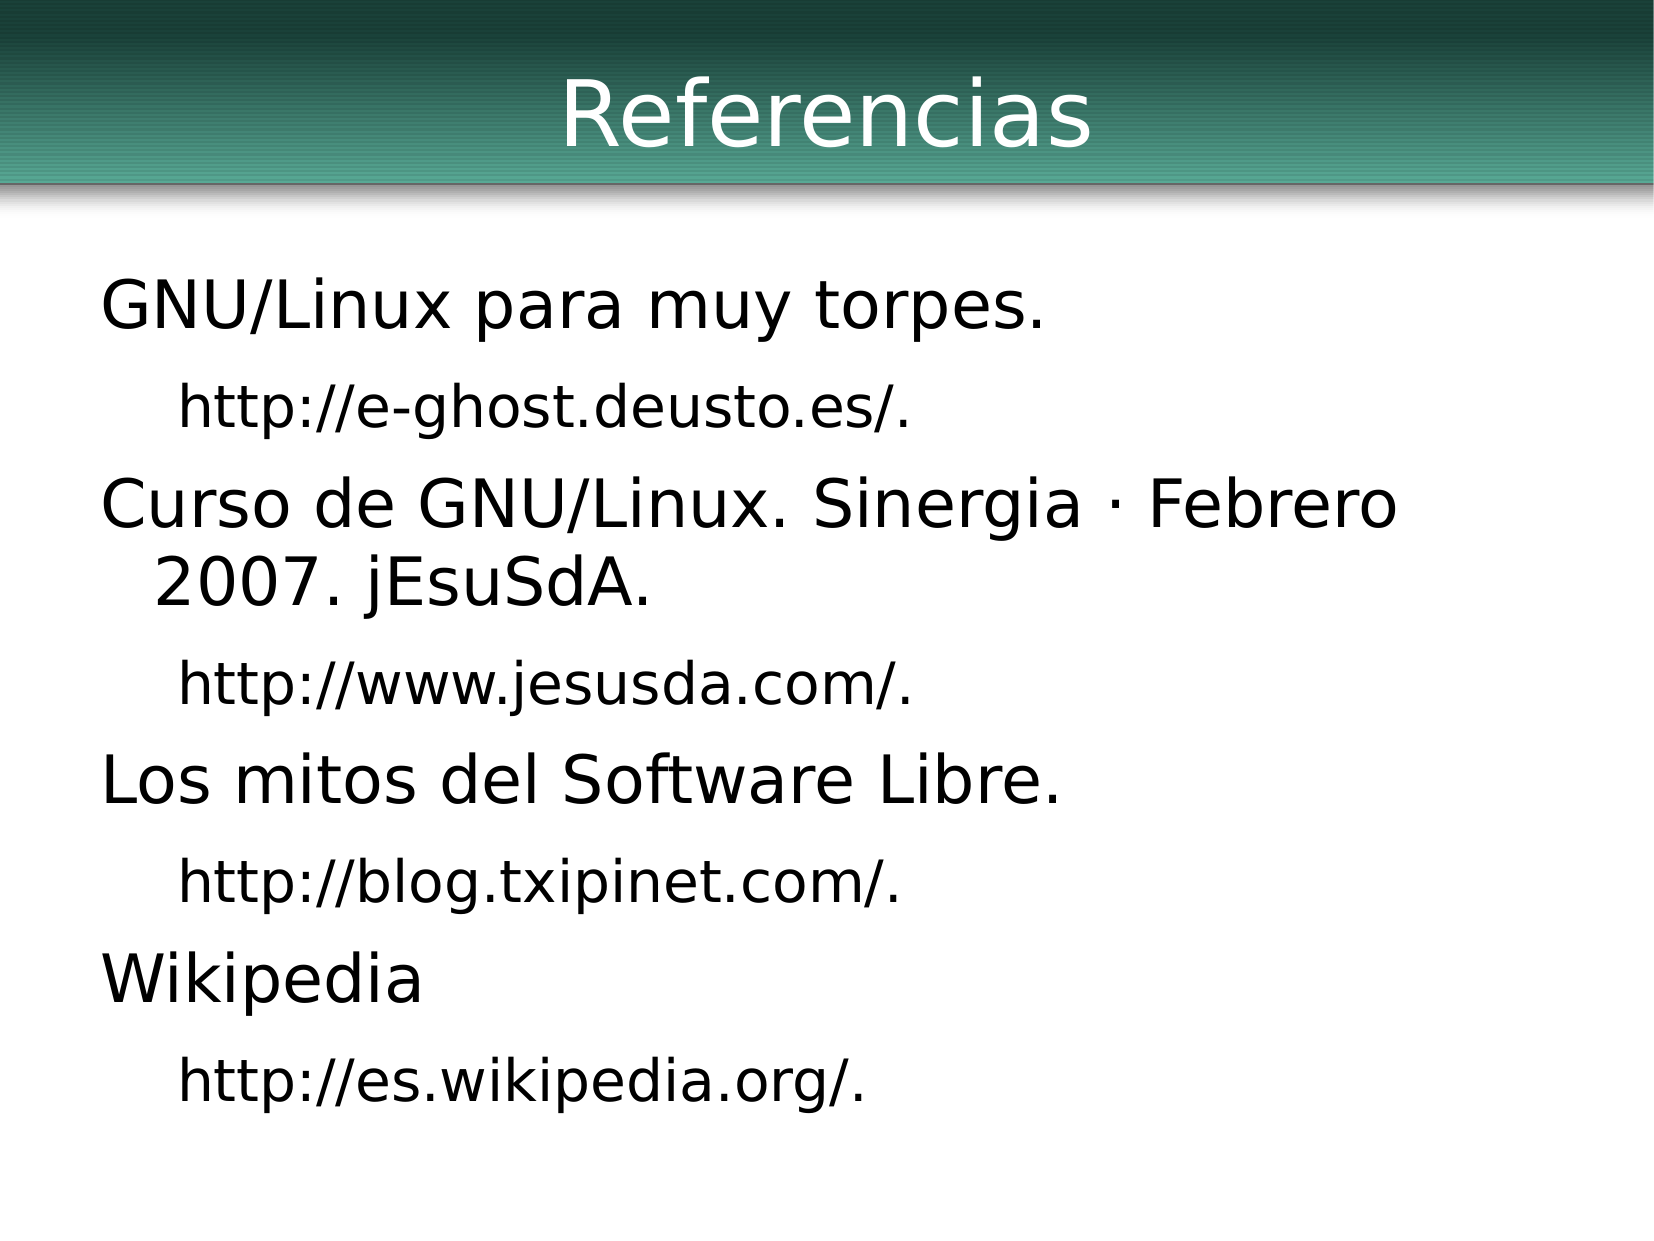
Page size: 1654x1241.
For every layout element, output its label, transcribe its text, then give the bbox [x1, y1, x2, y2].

title Referencias [82, 11, 1571, 219]
list GNU/Linux para muy torpes. http://e-ghost.deusto.es/. Curso de GNU/Linux. Sinergia · Febrero 2007. jEsuSdA. http://www.jesusda.com/. Los mitos del Software Libre. http://blog.txipinet.com/. Wikipedia http://es.wikipedia.org/. [82, 266, 1571, 1116]
picture [0, 0, 1654, 225]
